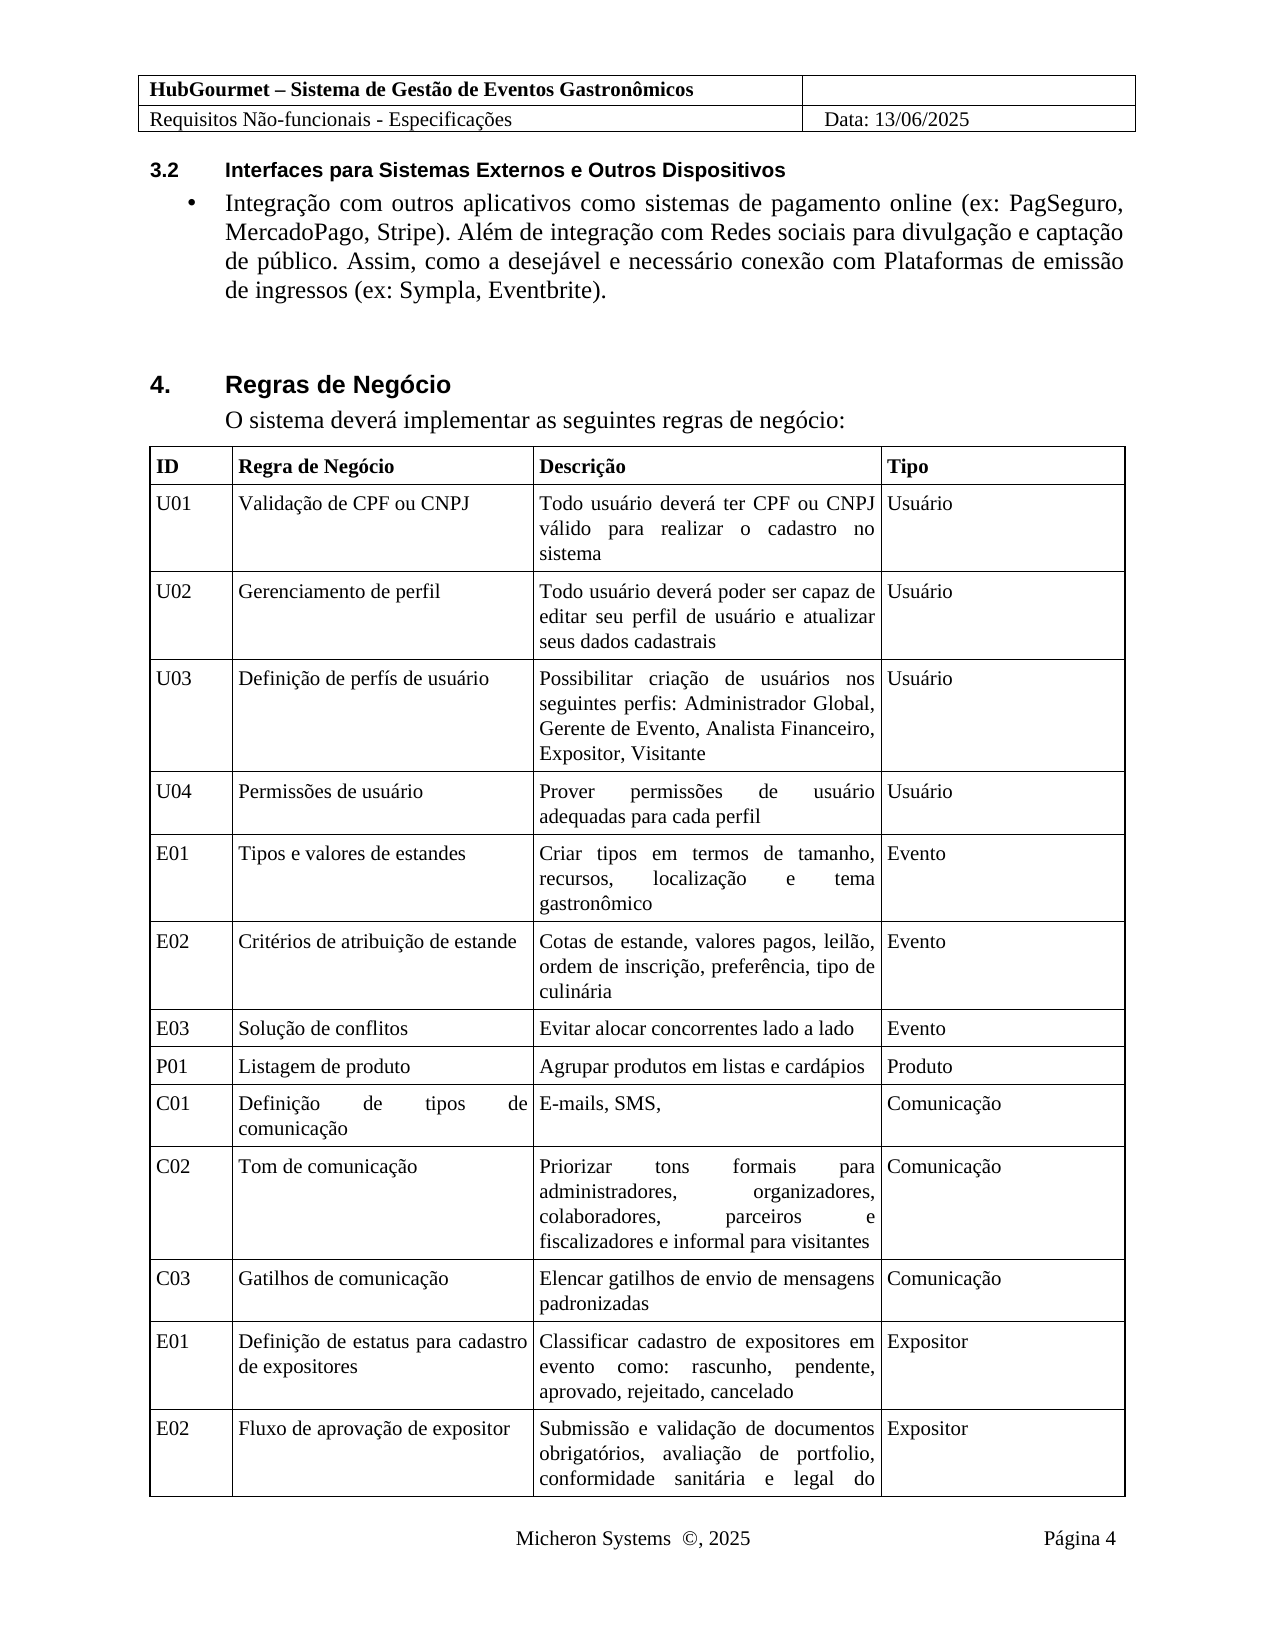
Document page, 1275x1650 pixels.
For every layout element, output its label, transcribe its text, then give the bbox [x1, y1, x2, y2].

table_cell Gatilhos de comunicação [233, 1260, 533, 1321]
table_cell E-mails, SMS, [534, 1085, 881, 1146]
table_cell Evitar alocar concorrentes lado a lado [534, 1010, 881, 1046]
table_cell Evento [882, 835, 1124, 921]
table_cell Elencar gatilhos de envio de mensagens padronizadas [534, 1260, 881, 1321]
table_cell P01 [151, 1047, 232, 1083]
table_cell Produto [882, 1047, 1124, 1083]
table_header Tipo [882, 447, 1124, 483]
table_cell C03 [151, 1260, 232, 1321]
table_cell E01 [151, 835, 232, 921]
table_cell Criar tipos em termos de tamanho, recursos, localização e tema gastronômico [534, 835, 881, 921]
table_cell Agrupar produtos em listas e cardápios [534, 1047, 881, 1083]
table_cell Critérios de atribuição de estande [233, 922, 533, 1008]
table_cell Comunicação [882, 1147, 1124, 1258]
table_cell Usuário [882, 572, 1124, 658]
table_cell Todo usuário deverá ter CPF ou CNPJ válido para realizar o cadastro no sistema [534, 485, 881, 571]
table_header ID [151, 447, 232, 483]
table_header Descrição [534, 447, 881, 483]
table_cell Validação de CPF ou CNPJ [233, 485, 533, 571]
table_cell Gerenciamento de perfil [233, 572, 533, 658]
table_cell E03 [151, 1010, 232, 1046]
subtitle Interfaces para Sistemas Externos e Outros Dispositivos [150, 157, 1125, 182]
list Integração com outros aplicativos como sistemas de pagamento online (ex: PagSeguro, MercadoPago, Stripe). Além de integração com Redes sociais para divulgação e captação de público. Assim, como a desejável e necessário conexão com Plataformas de emissão de ingressos (ex: Sympla, Eventbrite). [187, 188, 1125, 303]
table_cell Priorizar tons formais para administradores, organizadores, colaboradores, parceiros e fiscalizadores e informal para visitantes [534, 1147, 881, 1258]
table_cell Cotas de estande, valores pagos, leilão, ordem de inscrição, preferência, tipo de culinária [534, 922, 881, 1008]
subtitle Regras de Negócio [150, 370, 1125, 398]
table_cell Usuário [882, 772, 1124, 833]
table_cell Expositor [882, 1322, 1124, 1408]
table_cell C01 [151, 1085, 232, 1146]
table_cell Possibilitar criação de usuários nos seguintes perfis: Administrador Global, Gerente de Evento, Analista Financeiro, Expositor, Visitante [534, 660, 881, 771]
table_cell Comunicação [882, 1085, 1124, 1146]
table_cell Prover permissões de usuário adequadas para cada perfil [534, 772, 881, 833]
table_cell E01 [151, 1322, 232, 1408]
table_cell E02 [151, 922, 232, 1008]
table_cell Evento [882, 922, 1124, 1008]
table_cell Definição de estatus para cadastro de expositores [233, 1322, 533, 1408]
table_cell U04 [151, 772, 232, 833]
table_cell U02 [151, 572, 232, 658]
table_cell Solução de conflitos [233, 1010, 533, 1046]
text O sistema deverá implementar as seguintes regras de negócio: [225, 405, 1125, 433]
table_cell Fluxo de aprovação de expositor [233, 1410, 533, 1496]
table_header Regra de Negócio [233, 447, 533, 483]
table_cell Usuário [882, 485, 1124, 571]
table_cell Tom de comunicação [233, 1147, 533, 1258]
table_cell Listagem de produto [233, 1047, 533, 1083]
table_cell Classificar cadastro de expositores em evento como: rascunho, pendente, aprovado, rejeitado, cancelado [534, 1322, 881, 1408]
table_cell Definição de tipos de comunicação [233, 1085, 533, 1146]
table_cell Todo usuário deverá poder ser capaz de editar seu perfil de usuário e atualizar seus dados cadastrais [534, 572, 881, 658]
table_cell Tipos e valores de estandes [233, 835, 533, 921]
table_cell U01 [151, 485, 232, 571]
table_cell Submissão e validação de documentos obrigatórios, avaliação de portfolio, conformidade sanitária e legal do [534, 1410, 881, 1496]
table_cell Usuário [882, 660, 1124, 771]
table_cell C02 [151, 1147, 232, 1258]
table_cell Evento [882, 1010, 1124, 1046]
table_cell Comunicação [882, 1260, 1124, 1321]
table_cell U03 [151, 660, 232, 771]
table_cell Definição de perfís de usuário [233, 660, 533, 771]
table_cell E02 [151, 1410, 232, 1496]
table_cell Permissões de usuário [233, 772, 533, 833]
table_cell Expositor [882, 1410, 1124, 1496]
